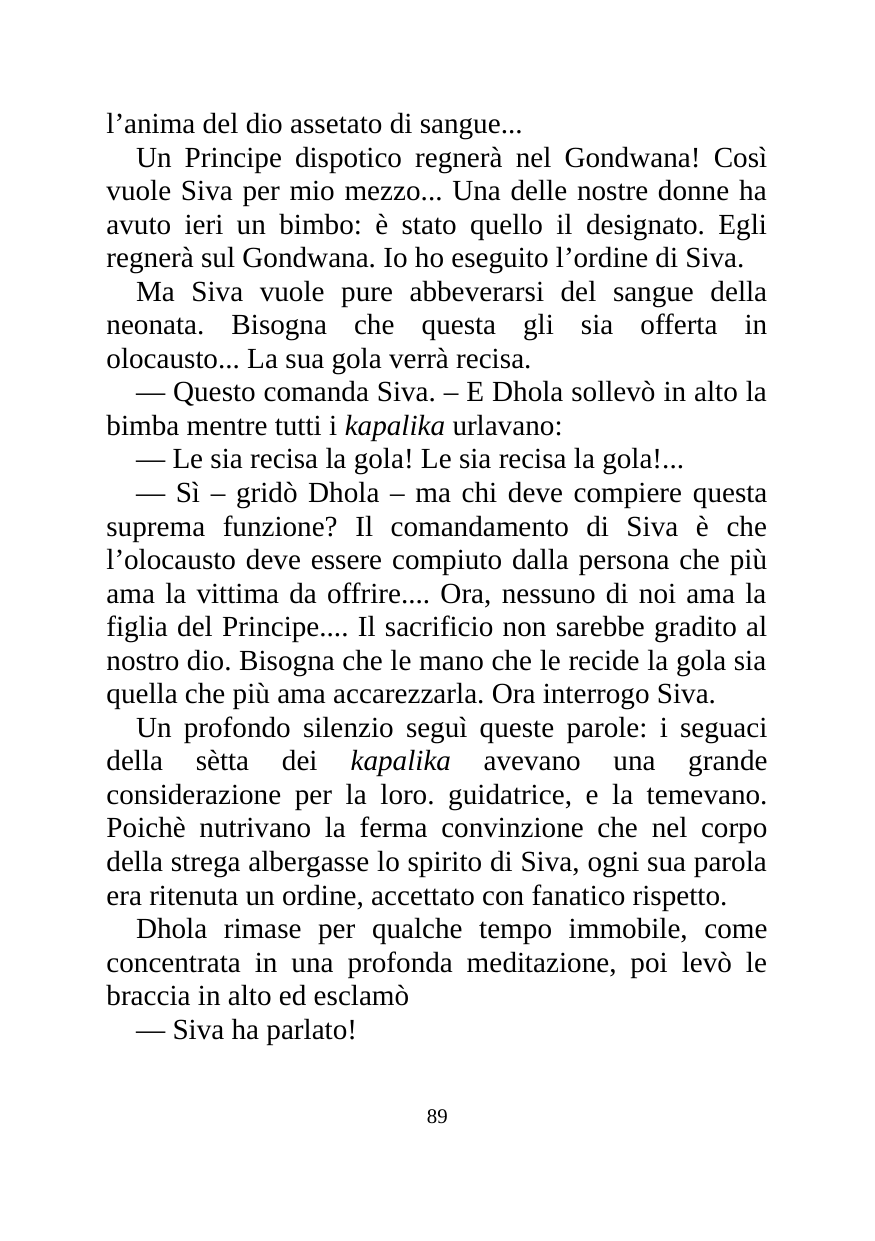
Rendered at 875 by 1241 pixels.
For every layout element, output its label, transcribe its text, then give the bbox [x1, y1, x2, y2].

text l’anima del dio assetato di sangue... [106, 106, 768, 140]
text — Siva ha parlato! [106, 1012, 768, 1045]
text Un profondo silenzio seguì queste parole: i seguaci della sètta dei kapalika avevano una grande considerazione per la loro. guidatrice, e la temevano. Poichè nutrivano la ferma convinzione che nel corpo della strega albergasse lo spirito di Siva, ogni sua parola era ritenuta un ordine, accettato con fanatico rispetto. [106, 710, 768, 911]
text — Questo comanda Siva. – E Dhola sollevò in alto la bimba mentre tutti i kapalika urlavano: [106, 374, 768, 442]
text Un Principe dispotico regnerà nel Gondwana! Così vuole Siva per mio mezzo... Una delle nostre donne ha avuto ieri un bimbo: è stato quello il designato. Egli regnerà sul Gondwana. Io ho eseguito l’ordine di Siva. [106, 140, 768, 274]
text — Sì – gridò Dhola – ma chi deve compiere questa suprema funzione? Il comandamento di Siva è che l’olocausto deve essere compiuto dalla persona che più ama la vittima da offrire.... Ora, nessuno di noi ama la figlia del Principe.... Il sacrificio non sarebbe gradito al nostro dio. Bisogna che le mano che le recide la gola sia quella che più ama accarezzarla. Ora interrogo Siva. [106, 475, 768, 710]
text Ma Siva vuole pure abbeverarsi del sangue della neonata. Bisogna che questa gli sia offerta in olocausto... La sua gola verrà recisa. [106, 274, 768, 374]
text Dhola rimase per qualche tempo immobile, come concentrata in una profonda meditazione, poi levò le braccia in alto ed esclamò [106, 911, 768, 1012]
text — Le sia recisa la gola! Le sia recisa la gola!... [106, 442, 768, 475]
